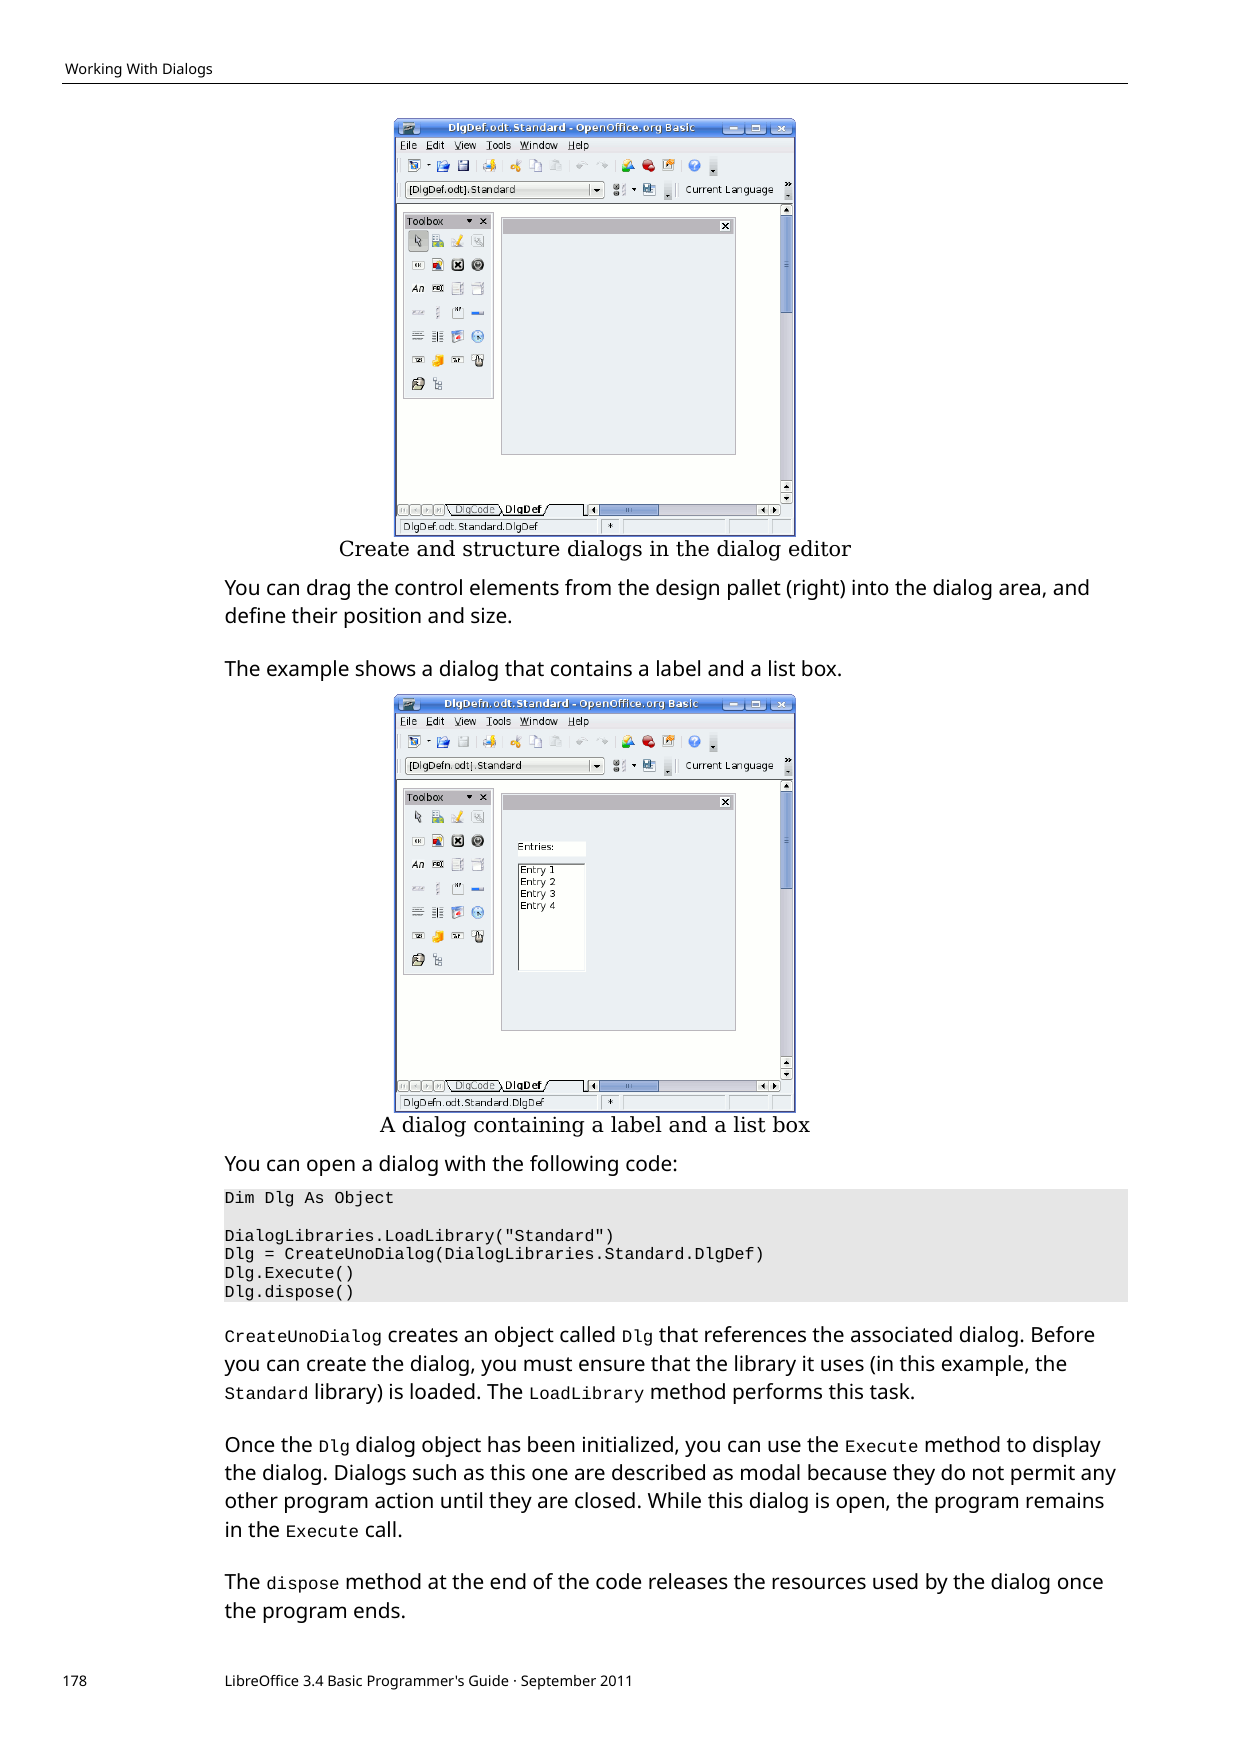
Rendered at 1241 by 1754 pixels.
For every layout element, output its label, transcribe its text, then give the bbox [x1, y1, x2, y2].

text CreateUnoDialog creates an object called Dlg that references the associated dialog. Before you can create the dialog, you must ensure that the library it uses (in this example, the Standard library) is loaded. The LoadLibrary method performs this task. [224, 1320, 1128, 1406]
text A dialog containing a label and a list box [62, 1110, 1128, 1137]
picture [393, 694, 796, 1113]
text The example shows a dialog that contains a label and a list box. [224, 654, 1128, 682]
text Create and structure dialogs in the dialog editor [62, 534, 1128, 561]
text The dispose method at the end of the code releases the resources used by the dialog once the program ends. [224, 1567, 1128, 1624]
text You can drag the control elements from the design pallet (right) into the dialog area, and define their position and size. [224, 573, 1128, 630]
text You can open a dialog with the following code: [224, 1149, 1128, 1177]
picture [393, 118, 796, 537]
text Dim Dlg As Object DialogLibraries.LoadLibrary("Standard") Dlg = CreateUnoDialog(DialogLibraries.Standard.DlgDef) Dlg.Execute() Dlg.dispose() [224, 1189, 1128, 1302]
text Once the Dlg dialog object has been initialized, you can use the Execute method to display the dialog. Dialogs such as this one are described as modal because they do not permit any other program action until they are closed. While this dialog is open, the program remains in the Execute call. [224, 1430, 1128, 1543]
